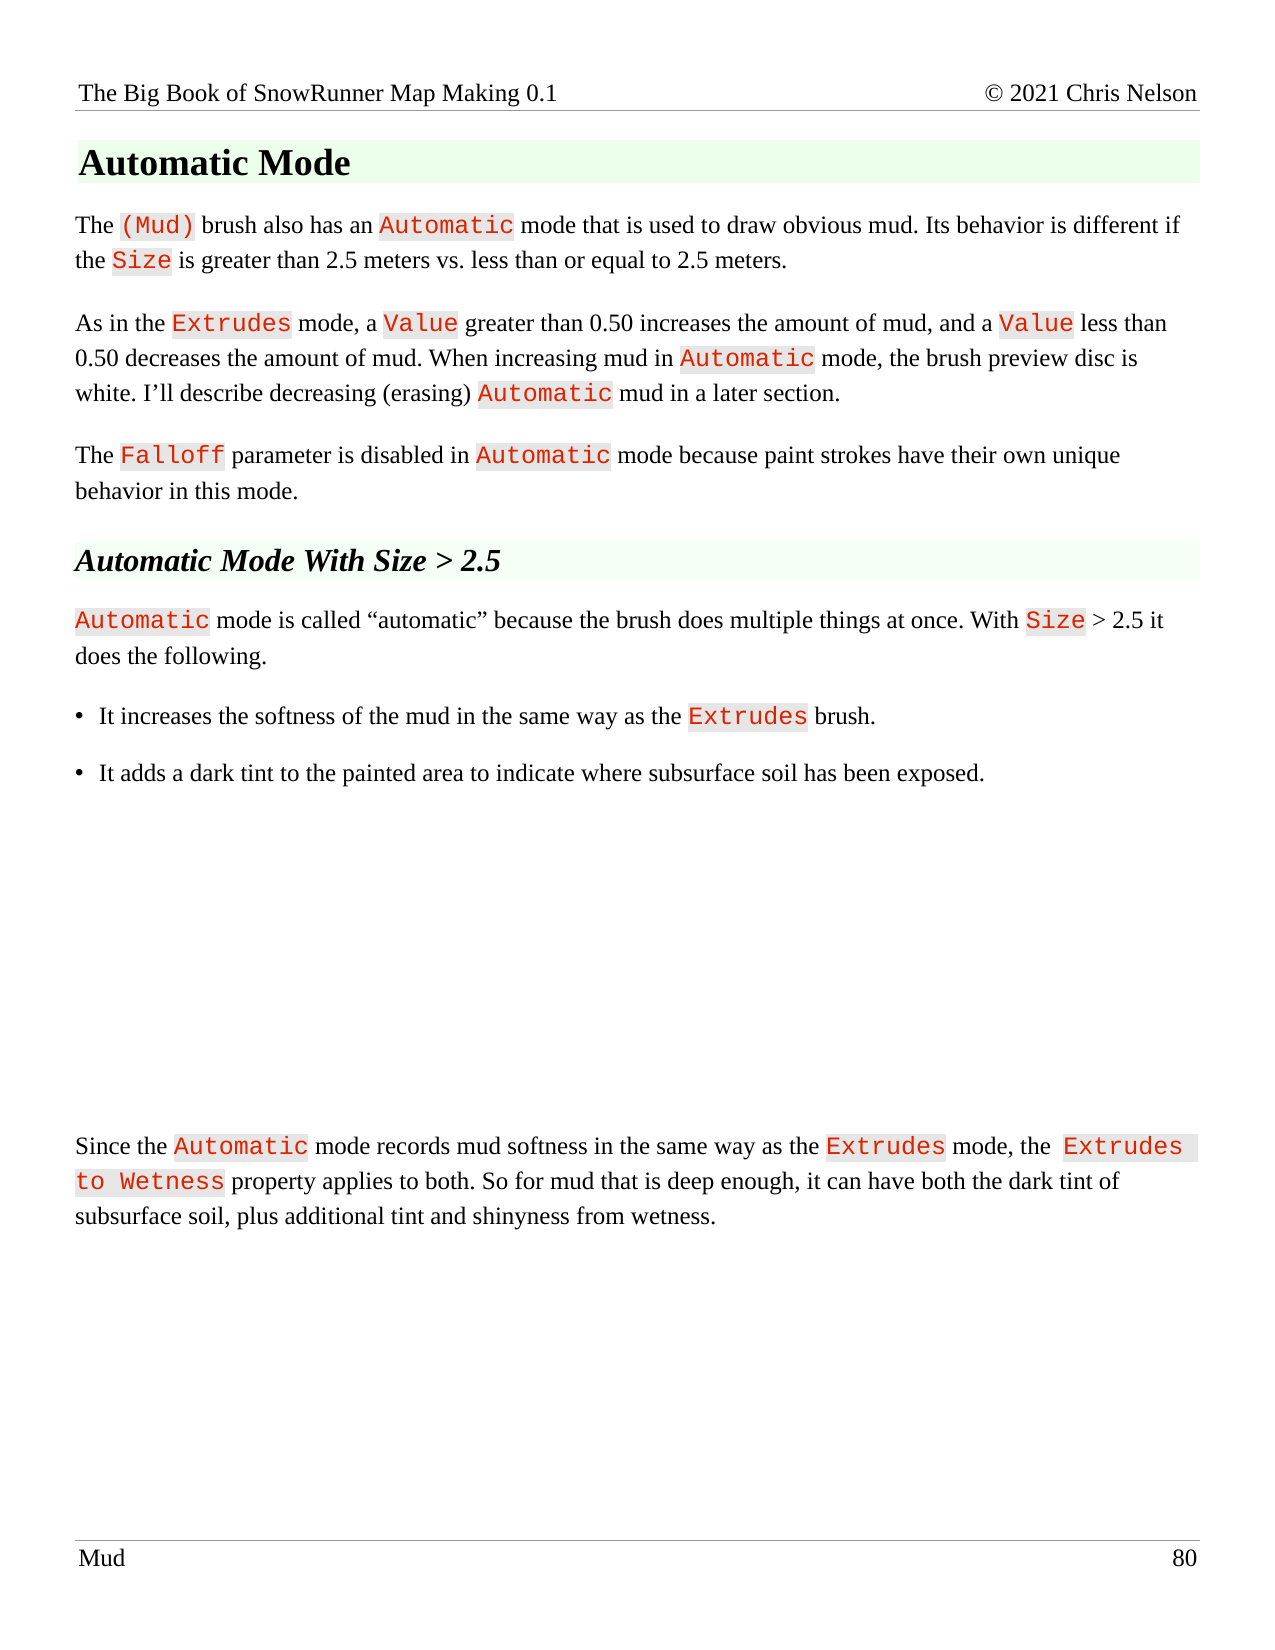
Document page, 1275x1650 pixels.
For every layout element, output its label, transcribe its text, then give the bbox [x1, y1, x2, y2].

text The Falloff parameter is disabled in Automatic mode because paint strokes have their own unique behavior in this mode. [75, 441, 1200, 504]
subtitle Automatic Mode With Size > 2.5 [75, 542, 1200, 579]
text As in the Extrudes mode, a Value greater than 0.50 increases the amount of mud, and a Value less than 0.50 decreases the amount of mud. When increasing mud in Automatic mode, the brush preview disc is white. I’ll describe decreasing (erasing) Automatic mud in a later section. [75, 308, 1200, 409]
subtitle Automatic Mode [78, 140, 1200, 183]
text The (Mud) brush also has an Automatic mode that is used to draw obvious mud. Its behavior is different if the Size is greater than 2.5 meters vs. less than or equal to 2.5 meters. [75, 211, 1200, 276]
list It increases the softness of the mud in the same way as the Extrudes brush. [75, 701, 1200, 732]
list It adds a dark tint to the painted area to indicate where subsurface soil has been exposed. [75, 758, 1200, 787]
text Automatic mode is called “automatic” because the brush does multiple things at once. With Size > 2.5 it does the following. [75, 606, 1200, 669]
text Since the Automatic mode records mud softness in the same way as the Extrudes mode, the Extrudes to Wetness property applies to both. So for mud that is deep enough, it can have both the dark tint of subsurface soil, plus additional tint and shinyness from wetness. [75, 1131, 1200, 1230]
